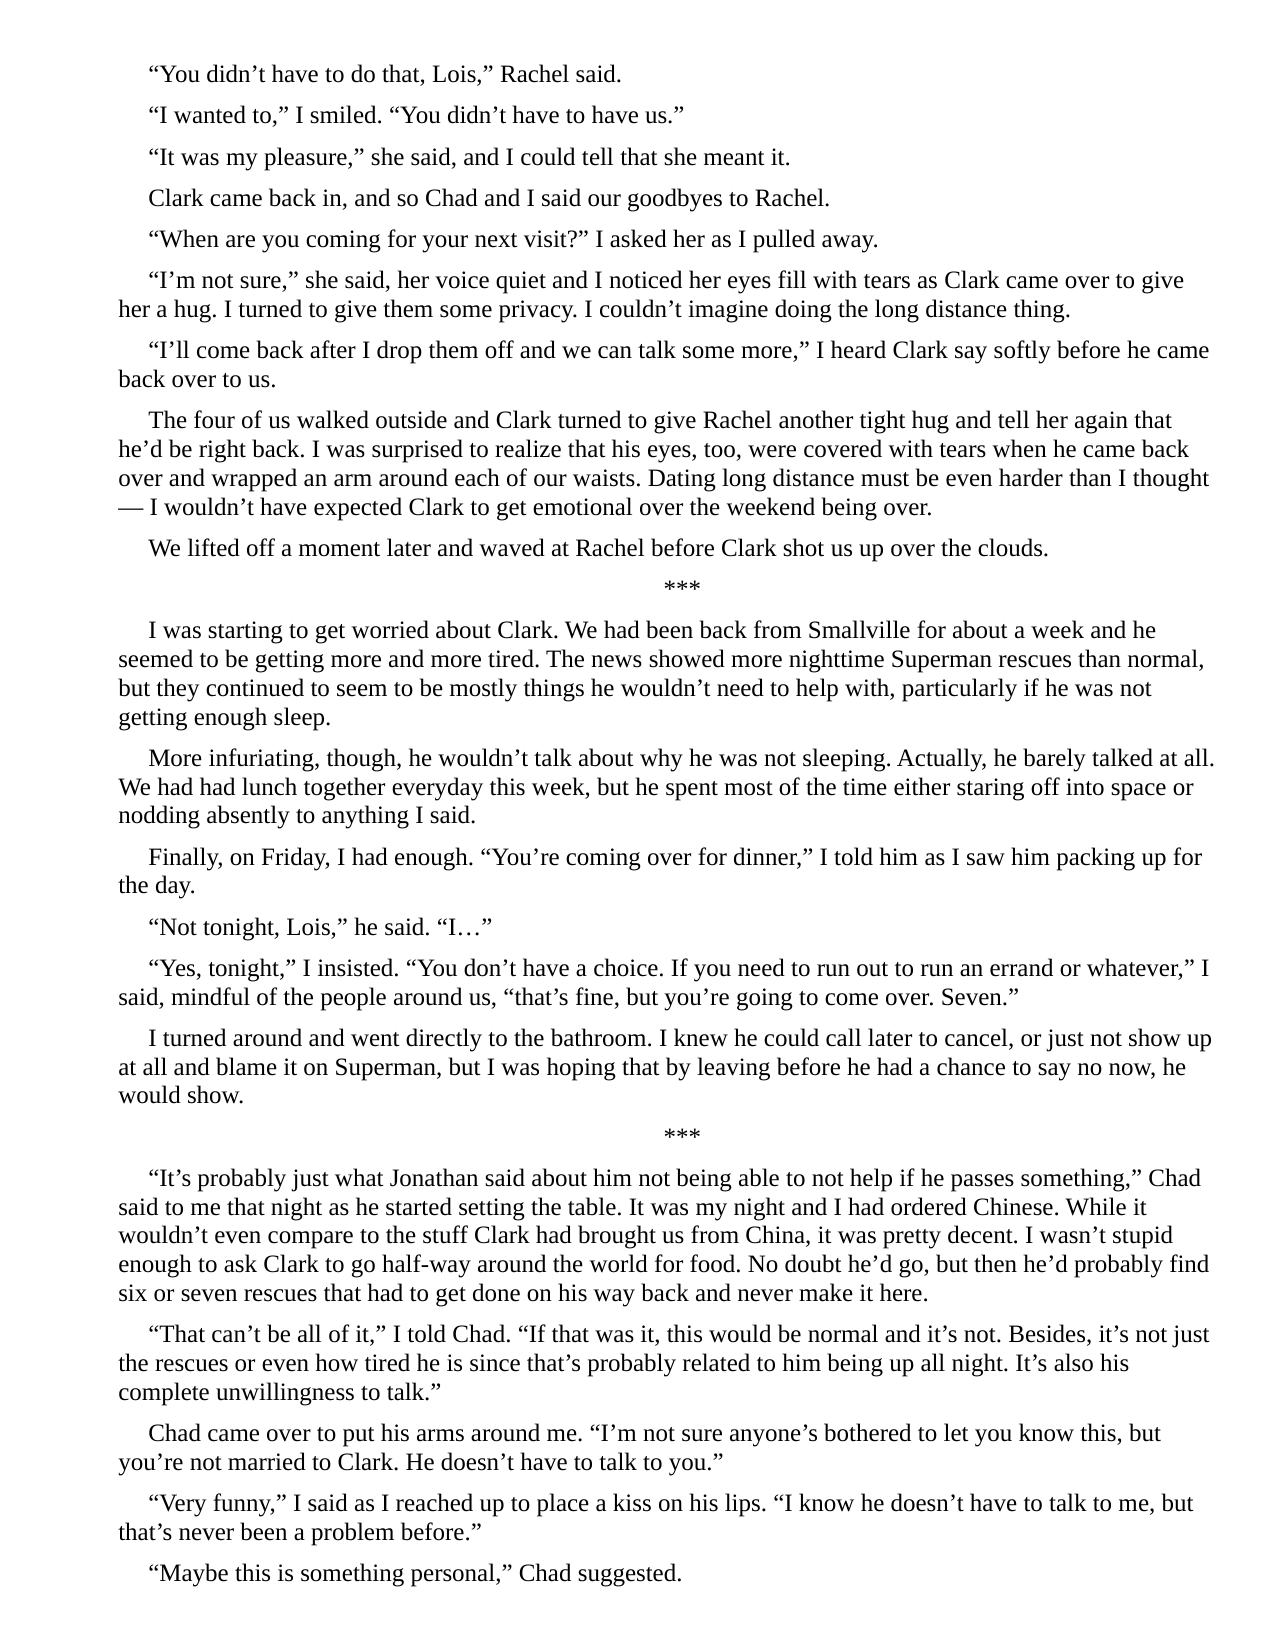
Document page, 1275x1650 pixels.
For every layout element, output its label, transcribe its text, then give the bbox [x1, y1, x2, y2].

text “When are you coming for your next visit?” I asked her as I pulled away. [118, 224, 1216, 253]
text “Not tonight, Lois,” he said. “I…” [118, 912, 1216, 940]
text More infuriating, though, he wouldn’t talk about why he was not sleeping. Actually, he barely talked at all. We had had lunch together everyday this week, but he spent most of the time either staring off into space or nodding absently to anything I said. [118, 743, 1216, 829]
text “I’ll come back after I drop them off and we can talk some more,” I heard Clark say softly before he came back over to us. [118, 335, 1216, 393]
text “I’m not sure,” she said, her voice quiet and I noticed her eyes fill with tears as Clark came over to give her a hug. I turned to give them some privacy. I couldn’t imagine doing the long distance thing. [118, 265, 1216, 323]
text “Yes, tonight,” I insisted. “You don’t have a choice. If you need to run out to run an errand or whatever,” I said, mindful of the people around us, “that’s fine, but you’re going to come over. Seven.” [118, 953, 1216, 1010]
text The four of us walked outside and Clark turned to give Rachel another tight hug and tell her again that he’d be right back. I was surprised to realize that his eyes, too, were covered with tears when he came back over and wrapped an arm around each of our waists. Dating long distance must be even harder than I thought — I wouldn’t have expected Clark to get emotional over the weekend being over. [118, 405, 1216, 520]
text I turned around and went directly to the bathroom. I knew he could call later to cancel, or just not show up at all and blame it on Superman, but I was hoping that by leaving before he had a chance to say no now, he would show. [118, 1023, 1216, 1109]
text “That can’t be all of it,” I told Chad. “If that was it, this would be normal and it’s not. Besides, it’s not just the rescues or even how tired he is since that’s probably related to him being up all night. It’s also his complete unwillingness to talk.” [118, 1319, 1216, 1405]
text *** [118, 1122, 1216, 1150]
text We lifted off a moment later and waved at Rachel before Clark shot us up over the clouds. [118, 533, 1216, 562]
text Finally, on Friday, I had enough. “You’re coming over for dinner,” I told him as I saw him packing up for the day. [118, 842, 1216, 899]
text I was starting to get worried about Clark. We had been back from Smallville for about a week and he seemed to be getting more and more tired. The news showed more nighttime Superman rescues than normal, but they continued to seem to be mostly things he wouldn’t need to help with, particularly if he was not getting enough sleep. [118, 615, 1216, 730]
text “I wanted to,” I smiled. “You didn’t have to have us.” [118, 100, 1216, 129]
text “Very funny,” I said as I reached up to place a kiss on his lips. “I know he doesn’t have to talk to me, but that’s never been a problem before.” [118, 1488, 1216, 1545]
text “Maybe this is something personal,” Chad suggested. [118, 1558, 1216, 1587]
text Chad came over to put his arms around me. “I’m not sure anyone’s bothered to let you know this, but you’re not married to Clark. He doesn’t have to talk to you.” [118, 1418, 1216, 1475]
text “You didn’t have to do that, Lois,” Rachel said. [118, 59, 1216, 88]
text “It was my pleasure,” she said, and I could tell that she meant it. [118, 142, 1216, 170]
text Clark came back in, and so Chad and I said our goodbyes to Rachel. [118, 183, 1216, 212]
text “It’s probably just what Jonathan said about him not being able to not help if he passes something,” Chad said to me that night as he started setting the table. It was my night and I had ordered Chinese. While it wouldn’t even compare to the stuff Clark had brought us from China, it was pretty decent. I wasn’t stupid enough to ask Clark to go half-way around the world for food. No doubt he’d go, but then he’d probably find six or seven rescues that had to get done on his way back and never make it here. [118, 1163, 1216, 1307]
text *** [118, 574, 1216, 603]
